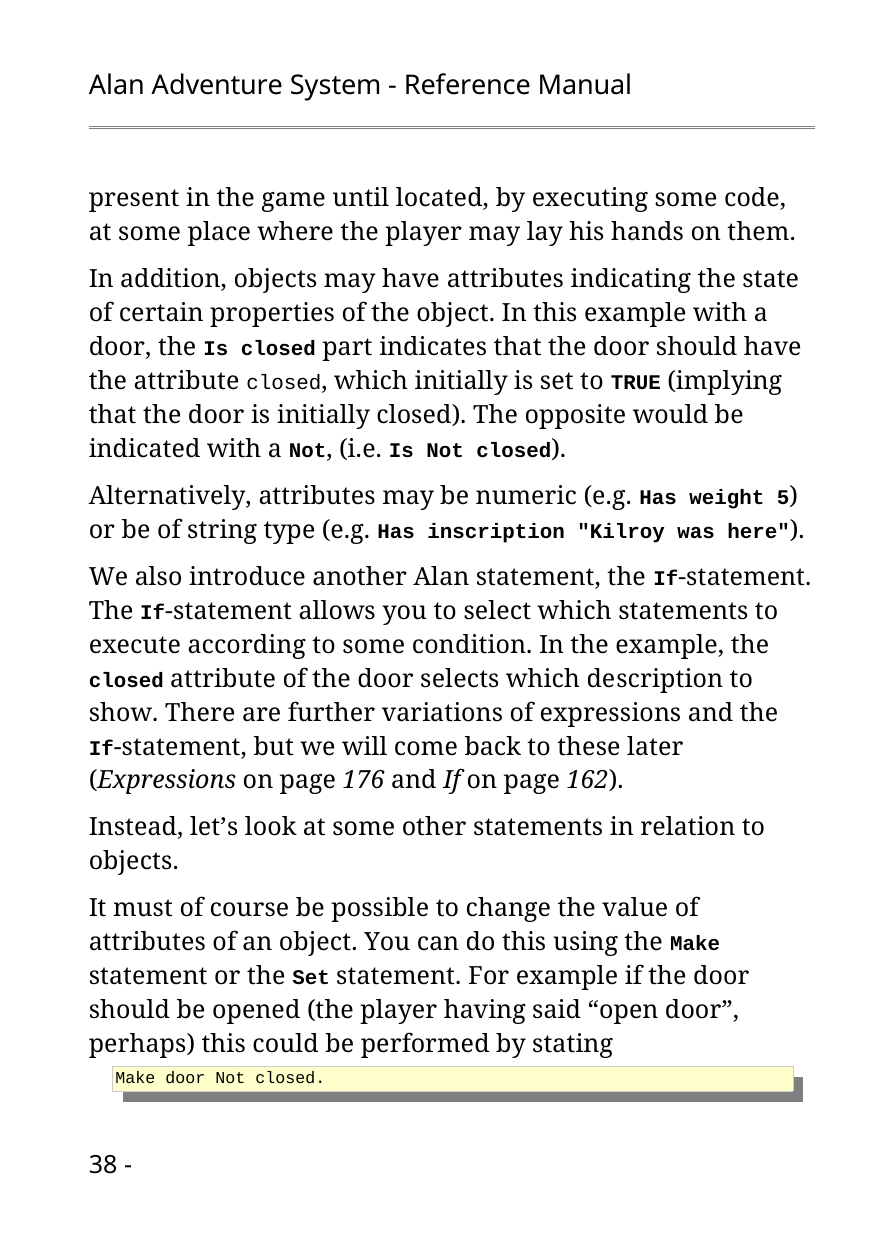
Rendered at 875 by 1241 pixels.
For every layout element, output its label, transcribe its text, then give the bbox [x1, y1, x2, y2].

text present in the game until located, by executing some code, at some place where the player may lay his hands on them. [88, 180, 815, 248]
text In addition, objects may have attributes indicating the state of certain prop­erties of the object. In this example with a door, the Is closed part indi­cates that the door should have the attribute closed, which initially is set to TRUE (implying that the door is initially closed). The opposite would be indicated with a Not, (i.e. Is Not closed). [88, 261, 815, 465]
text We also introduce another Alan statement, the If-statement. The If-state­ment allows you to select which statements to execute according to some con­dition. In the example, the closed attribute of the door selects which de­scription to show. There are further variations of expressions and the If-state­ment, but we will come back to these later (Expressions on page 139 and If on page 128). [88, 559, 815, 796]
text Instead, let’s look at some other statements in relation to objects. [88, 809, 815, 877]
text It must of course be possible to change the value of attributes of an object. You can do this using the Make statement or the Set statement. For example if the door should be opened (the player having said “open door”, perhaps) this could be performed by stating [88, 890, 815, 1060]
text Make door Not closed. [113, 1067, 793, 1091]
text Alternatively, attributes may be numeric (e.g. Has weight 5) or be of string type (e.g. Has inscription "Kilroy was here"). [88, 478, 815, 546]
